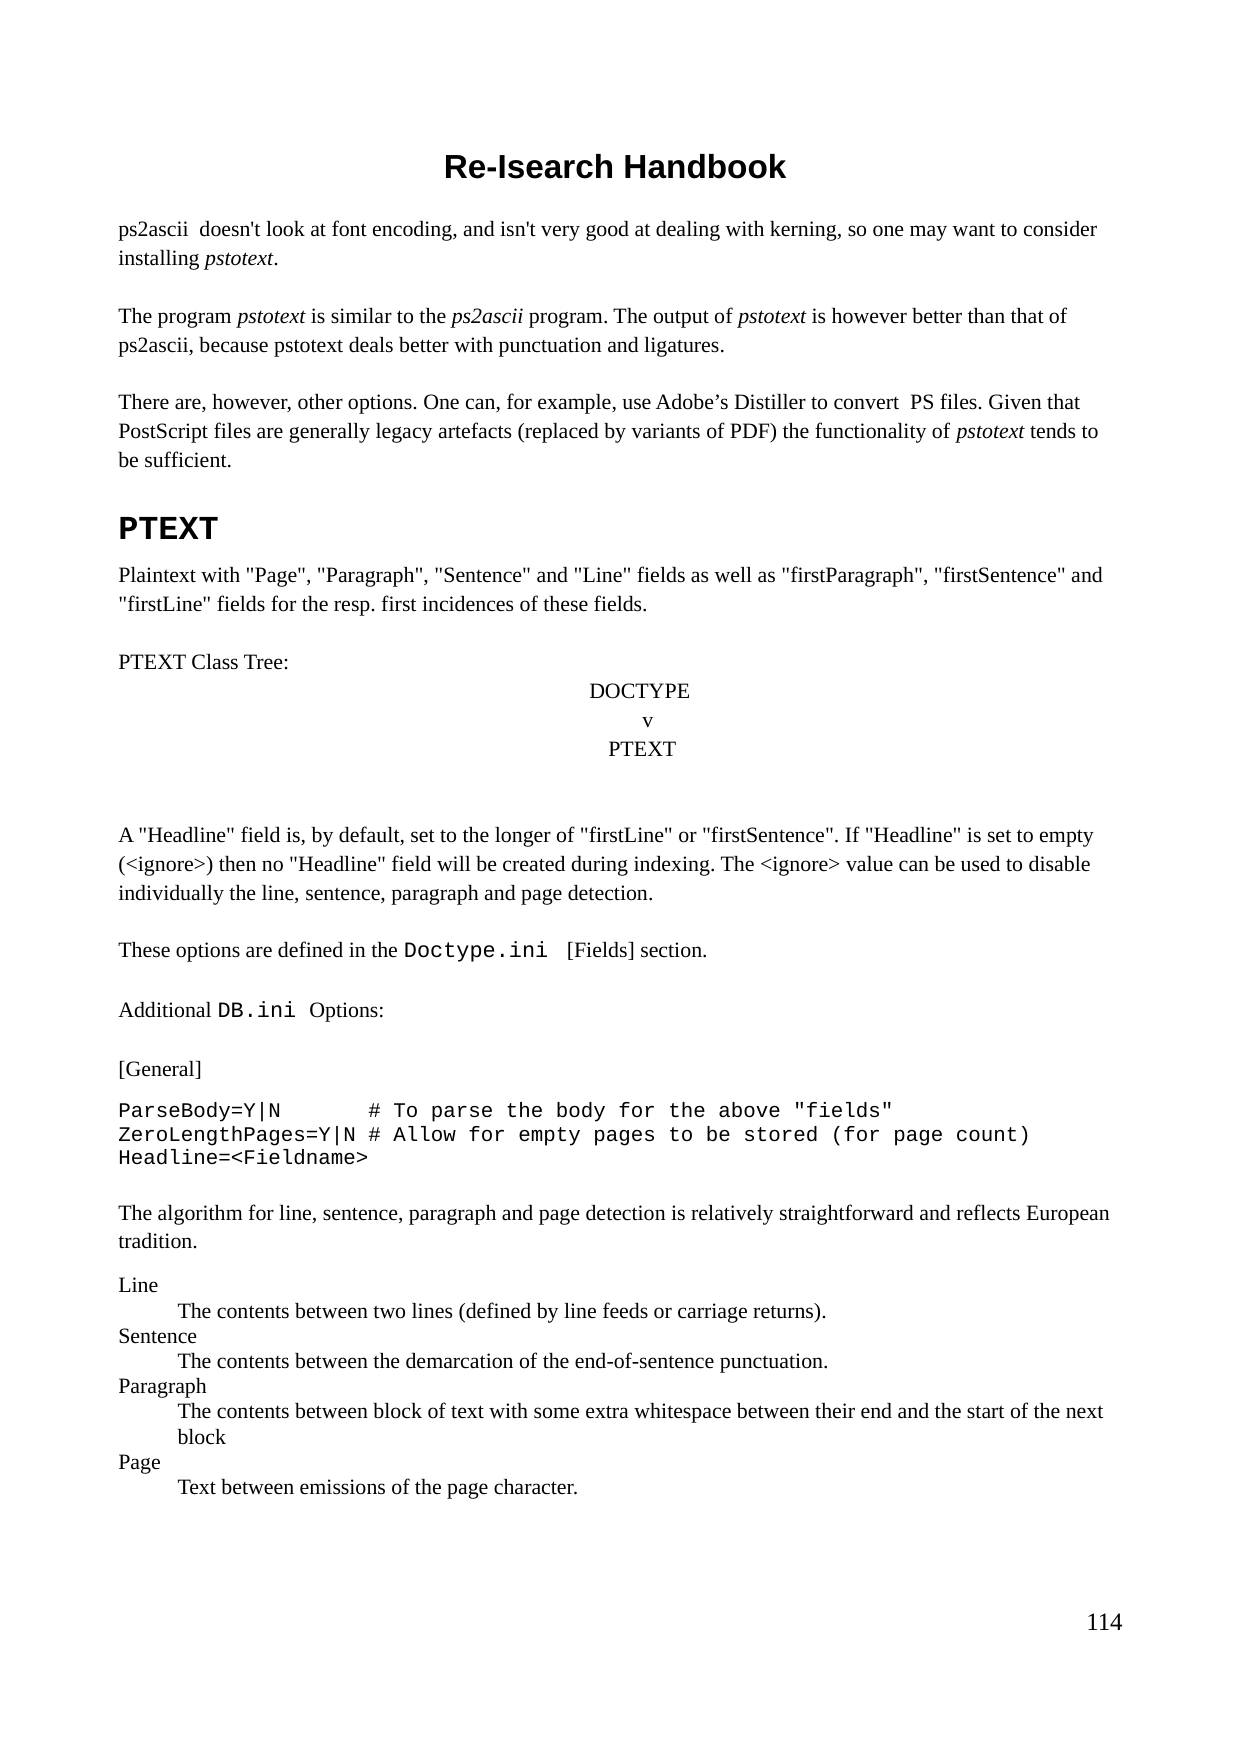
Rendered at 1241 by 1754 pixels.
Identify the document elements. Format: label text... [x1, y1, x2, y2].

subtitle Paragraph [118, 1373, 1122, 1398]
subtitle Sentence [118, 1323, 1122, 1348]
text These options are defined in the Doctype.ini [Fields] section. [118, 937, 1122, 964]
list Text between emissions of the page character. [177, 1474, 1122, 1499]
text Additional DB.ini Options: [118, 997, 1122, 1024]
text The algorithm for line, sentence, paragraph and page detection is relatively straightforward and reflects European tradition. [118, 1199, 1122, 1254]
list The contents between two lines (defined by line feeds or carriage returns). [177, 1298, 1122, 1323]
subtitle Line [118, 1272, 1122, 1298]
text PTEXT [118, 736, 1122, 761]
text ZeroLengthPages=Y|N # Allow for empty pages to be stored (for page count) [118, 1124, 1122, 1147]
text The program pstotext is similar to the ps2ascii program. The output of pstotext is however better than that of ps2ascii, because pstotext deals better with punctuation and ligatures. [118, 303, 1122, 357]
text v [118, 707, 1122, 732]
text [General] [118, 1056, 1122, 1081]
text ps2ascii doesn't look at font encoding, and isn't very good at dealing with kerning, so one may want to consider installing pstotext. [118, 216, 1122, 270]
text ParseBody=Y|N # To parse the body for the above "fields" [118, 1100, 1122, 1124]
text There are, however, other options. One can, for example, use Adobe’s Distiller to convert PS files. Given that PostScript files are generally legacy artefacts (replaced by variants of PDF) the functionality of pstotext tends to be sufficient. [118, 389, 1122, 472]
text DOCTYPE [118, 678, 1122, 703]
text A "Headline" field is, by default, set to the longer of "firstLine" or "firstSentence". If "Headline" is set to empty (<ignore>) then no "Headline" field will be created during indexing. The <ignore> value can be used to disable individually the line, sentence, paragraph and page detection. [118, 822, 1122, 905]
list The contents between the demarcation of the end-of-sentence punctuation. [177, 1348, 1122, 1373]
list The contents between block of text with some extra whitespace between their end and the start of the next block [177, 1398, 1122, 1449]
text Plaintext with "Page", "Paragraph", "Sentence" and "Line" fields as well as "firstParagraph", "firstSentence" and "firstLine" fields for the resp. first incidences of these fields. [118, 562, 1122, 617]
text PTEXT Class Tree: [118, 649, 1122, 674]
subtitle Page [118, 1449, 1122, 1474]
subtitle PTEXT [118, 512, 1122, 550]
text Headline=<Fieldname> [118, 1147, 1122, 1171]
